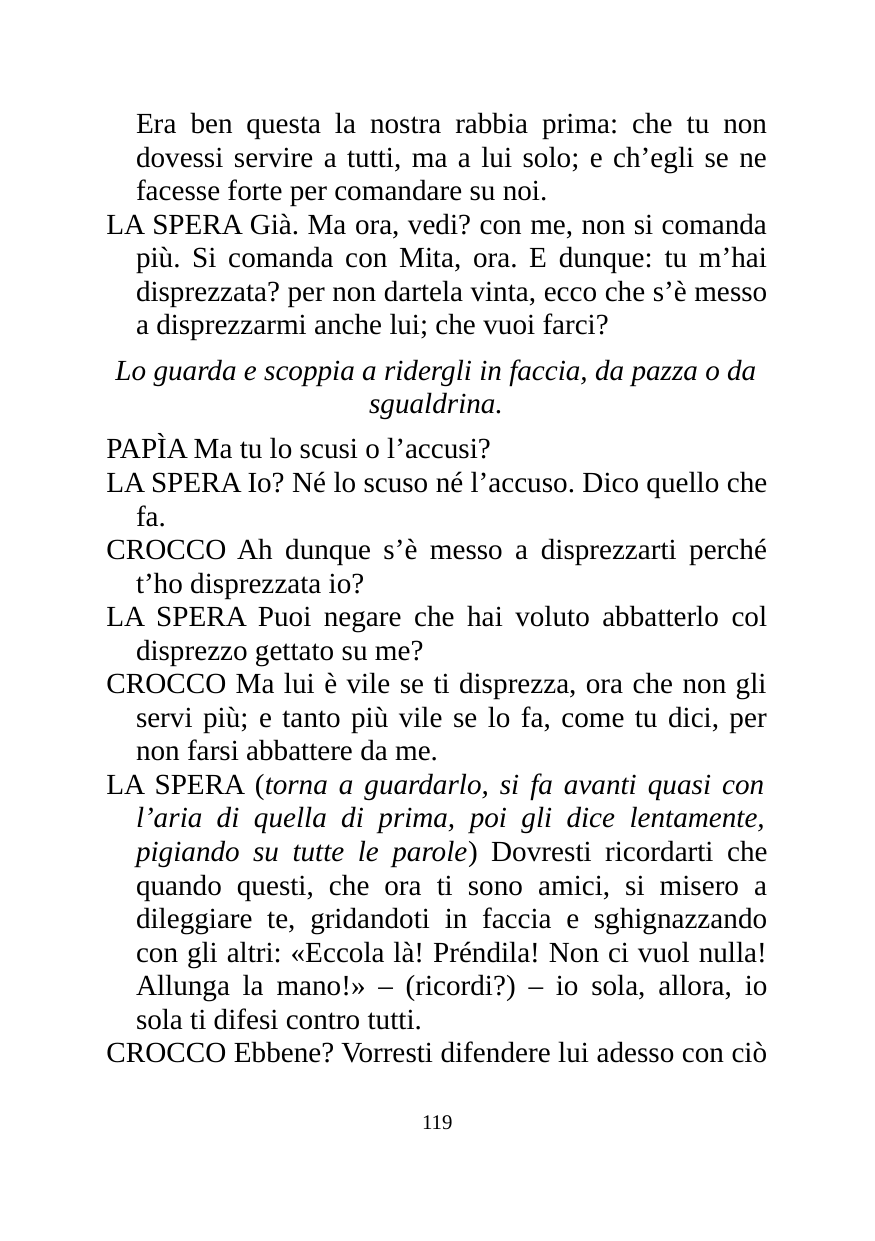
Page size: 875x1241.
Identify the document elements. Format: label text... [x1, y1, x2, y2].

text Era ben questa la nostra rabbia prima: che tu non dovessi servire a tutti, ma a lui solo; e ch’egli se ne facesse forte per comandare su noi. [106, 106, 768, 207]
text CROCCO Ebbene? Vorresti difendere lui adesso con ciò [106, 1035, 768, 1069]
text LA SPERA Già. Ma ora, vedi? con me, non si comanda più. Si comanda con Mita, ora. E dunque: tu m’hai disprezzata? per non dartela vinta, ecco che s’è messo a disprezzarmi anche lui; che vuoi farci? [106, 207, 768, 341]
text LA SPERA (torna a guardarlo, si fa avanti quasi con l’aria di quella di prima, poi gli dice lentamente, pigiando su tutte le parole) Dovresti ricordarti che quando questi, che ora ti sono amici, si misero a dileggiare te, gridandoti in faccia e sghignazzando con gli altri: «Eccola là! Préndila! Non ci vuol nulla! Allunga la mano!» – (ricordi?) – io sola, allora, io sola ti difesi contro tutti. [106, 767, 768, 1035]
text LA SPERA Puoi negare che hai voluto abbatterlo col disprezzo gettato su me? [106, 599, 768, 666]
text Lo guarda e scoppia a ridergli in faccia, da pazza o da sgualdrina. [106, 353, 768, 420]
text LA SPERA Io? Né lo scuso né l’accuso. Dico quello che fa. [106, 465, 768, 532]
text CROCCO Ah dunque s’è messo a disprezzarti perché t’ho disprezzata io? [106, 532, 768, 599]
text CROCCO Ma lui è vile se ti disprezza, ora che non gli servi più; e tanto più vile se lo fa, come tu dici, per non farsi abbattere da me. [106, 666, 768, 767]
text PAPÌA Ma tu lo scusi o l’accusi? [106, 432, 768, 465]
